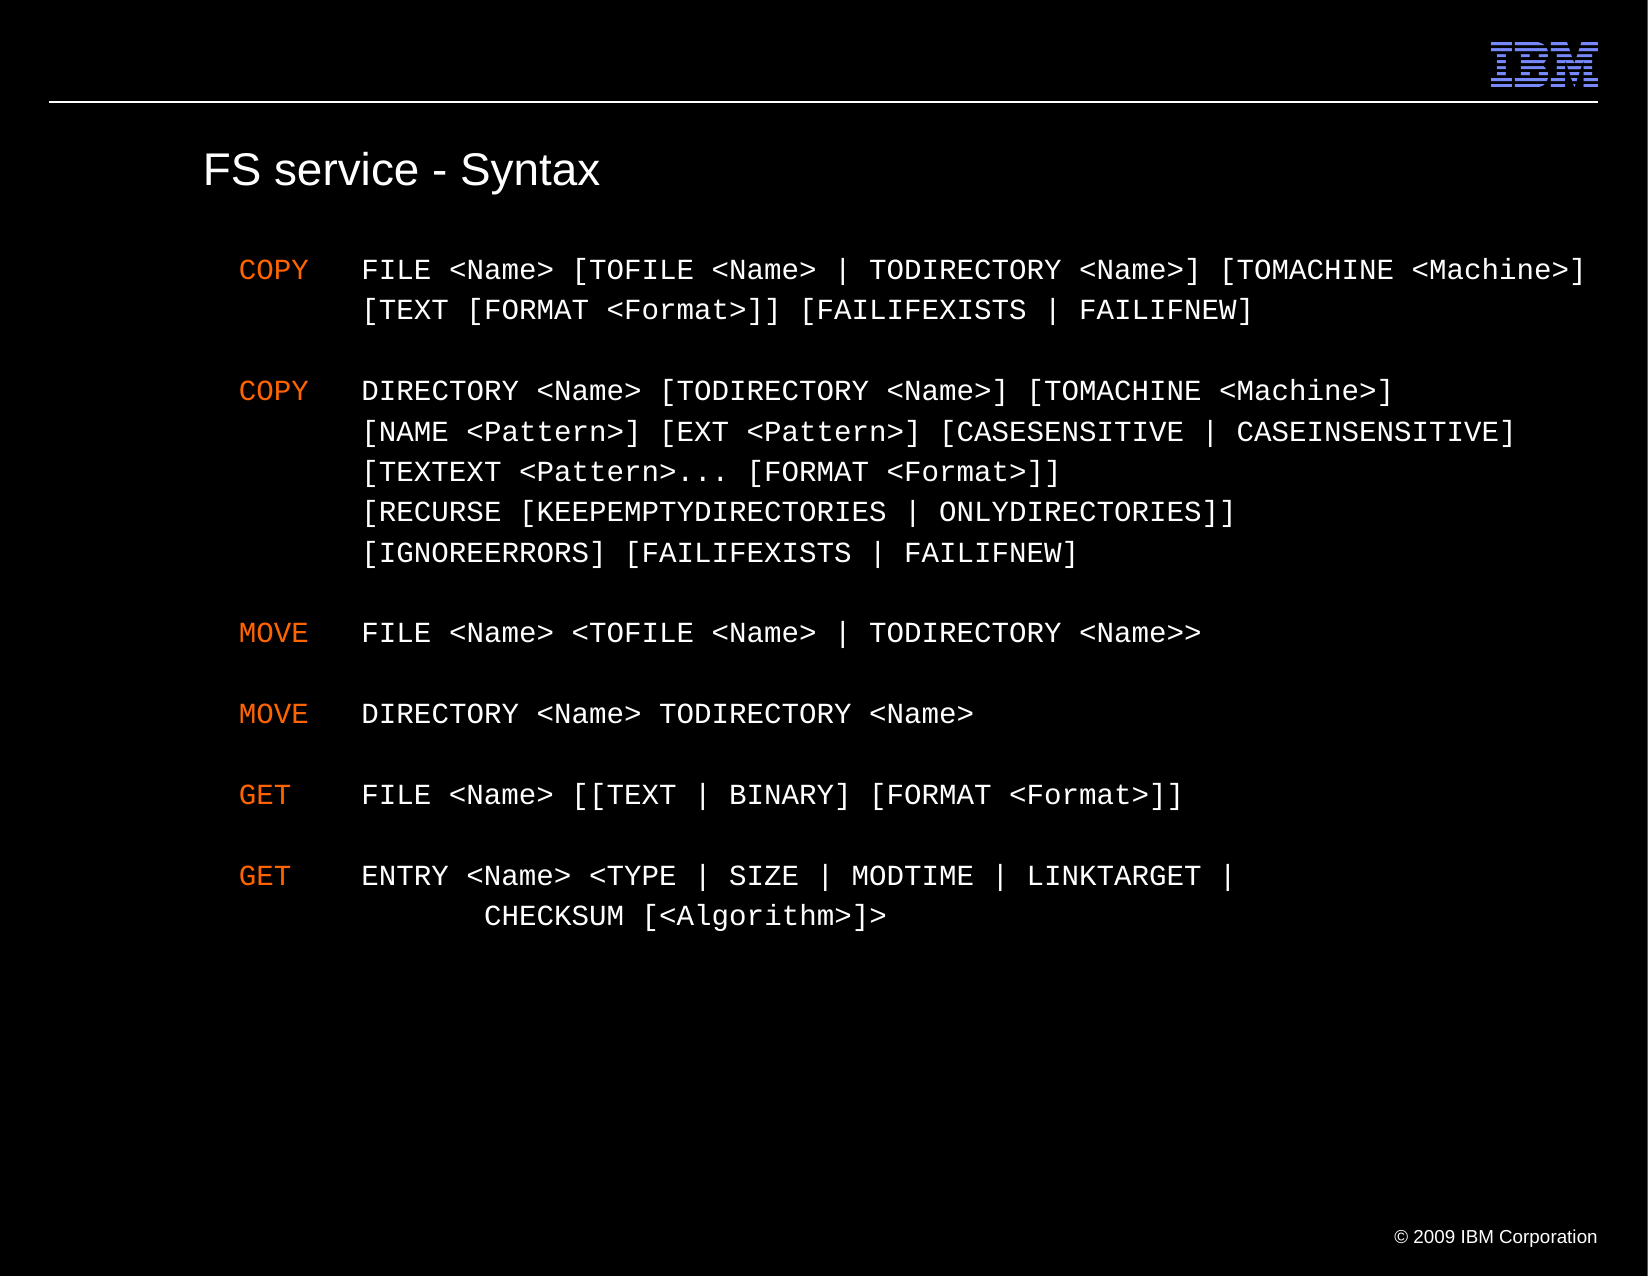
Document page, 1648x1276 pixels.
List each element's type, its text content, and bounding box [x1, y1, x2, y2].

picture [1491, 42, 1598, 87]
text_box COPY FILE <Name> [TOFILE <Name> | TODIRECTORY <Name>] [TOMACHINE <Machine>] [TEXT [FORMAT <Format>]] [FAILIFEXISTS | FAILIFNEW] COPY DIRECTORY <Name> [TODIRECTORY <Name>] [TOMACHINE <Machine>] [NAME <Pattern>] [EXT <Pattern>] [CASESENSITIVE | CASEINSENSITIVE] [TEXTEXT <Pattern>... [FORMAT <Format>]] [RECURSE [KEEPEMPTYDIRECTORIES | ONLYDIRECTORIES]] [IGNOREERRORS] [FAILIFEXISTS | FAILIFNEW] MOVE FILE <Name> <TOFILE <Name> | TODIRECTORY <Name>> MOVE DIRECTORY <Name> TODIRECTORY <Name> GET FILE <Name> [[TEXT | BINARY] [FORMAT <Format>]] GET ENTRY <Name> <TYPE | SIZE | MODTIME | LINKTARGET | CHECKSUM [<Algorithm>]> [239, 250, 1648, 932]
title FS service - Syntax [186, 137, 1648, 231]
